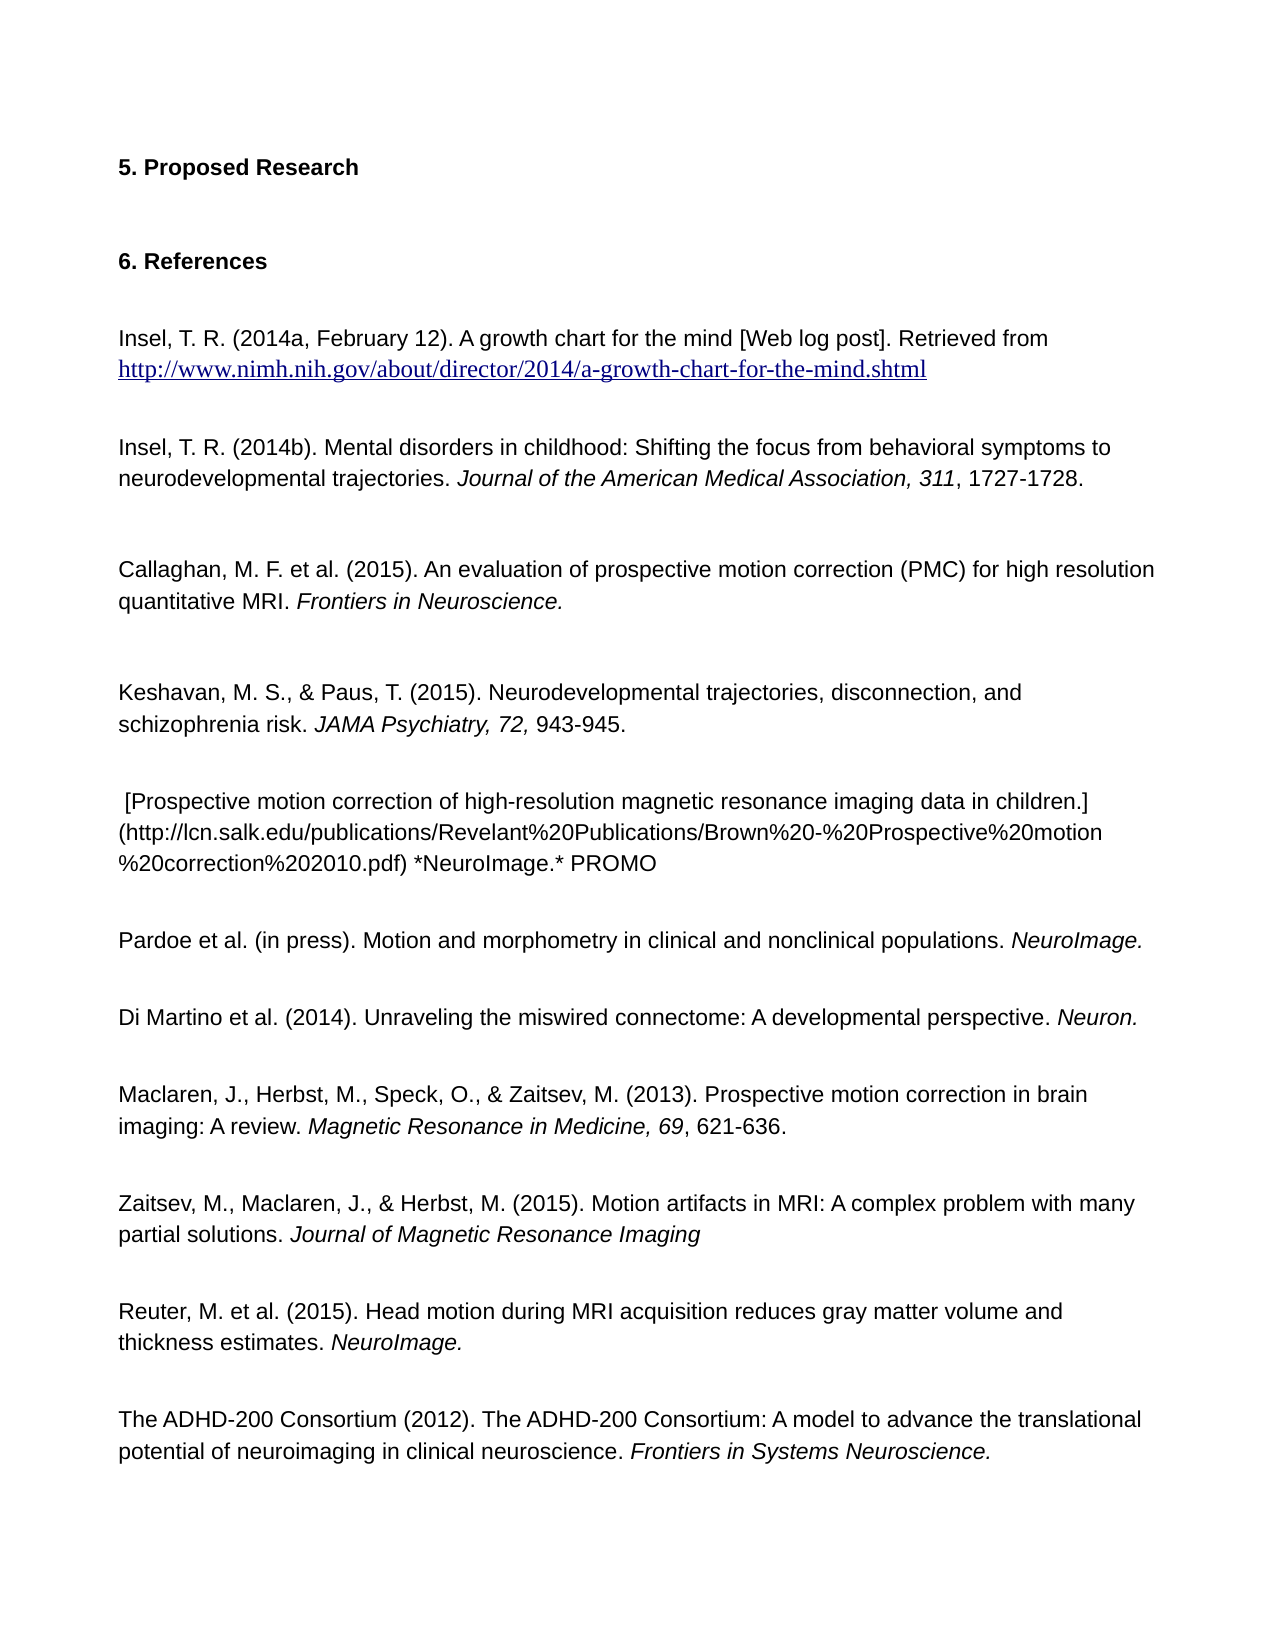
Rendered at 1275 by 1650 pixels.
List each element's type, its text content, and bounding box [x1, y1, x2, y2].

text The ADHD-200 Consortium (2012). The ADHD-200 Consortium: A model to advance the translational potential of neuroimaging in clinical neuroscience. Frontiers in Systems Neuroscience. [118, 1401, 1157, 1464]
text Reuter, M. et al. (2015). Head motion during MRI acquisition reduces gray matter volume and thickness estimates. NeuroImage. [118, 1293, 1157, 1387]
text Keshavan, M. S., & Paus, T. (2015). Neurodevelopmental trajectories, disconnection, and schizophrenia risk. JAMA Psychiatry, 72, 943-945. [118, 674, 1157, 768]
text Insel, T. R. (2014a, February 12). A growth chart for the mind [Web log post]. Retrieved from http://www.nimh.nih.gov/about/director/2014/a-growth-chart-for-the-mind.shtml [118, 320, 1157, 383]
text 5. Proposed Research 6. References [118, 118, 1157, 306]
text Di Martino et al. (2014). Unraveling the miswired connectome: A developmental perspective. Neuron. [118, 999, 1157, 1062]
text Maclaren, J., Herbst, M., Speck, O., & Zaitsev, M. (2013). Prospective motion correction in brain imaging: A review. Magnetic Resonance in Medicine, 69, 621-636. [118, 1076, 1157, 1170]
text [Prospective motion correction of high-resolution magnetic resonance imaging data in children.](http://lcn.salk.edu/publications/Revelant%20Publications/Brown%20-%20Prospective%20motion%20correction%202010.pdf) *NeuroImage.* PROMO [118, 783, 1157, 908]
text Pardoe et al. (in press). Motion and morphometry in clinical and nonclinical populations. NeuroImage. [118, 922, 1157, 985]
text Callaghan, M. F. et al. (2015). An evaluation of prospective motion correction (PMC) for high resolution quantitative MRI. Frontiers in Neuroscience. [118, 551, 1157, 614]
text Zaitsev, M., Maclaren, J., & Herbst, M. (2015). Motion artifacts in MRI: A complex problem with many partial solutions. Journal of Magnetic Resonance Imaging [118, 1185, 1157, 1278]
text Insel, T. R. (2014b). Mental disorders in childhood: Shifting the focus from behavioral symptoms to neurodevelopmental trajectories. Journal of the American Medical Association, 311, 1727-1728. [118, 397, 1157, 491]
